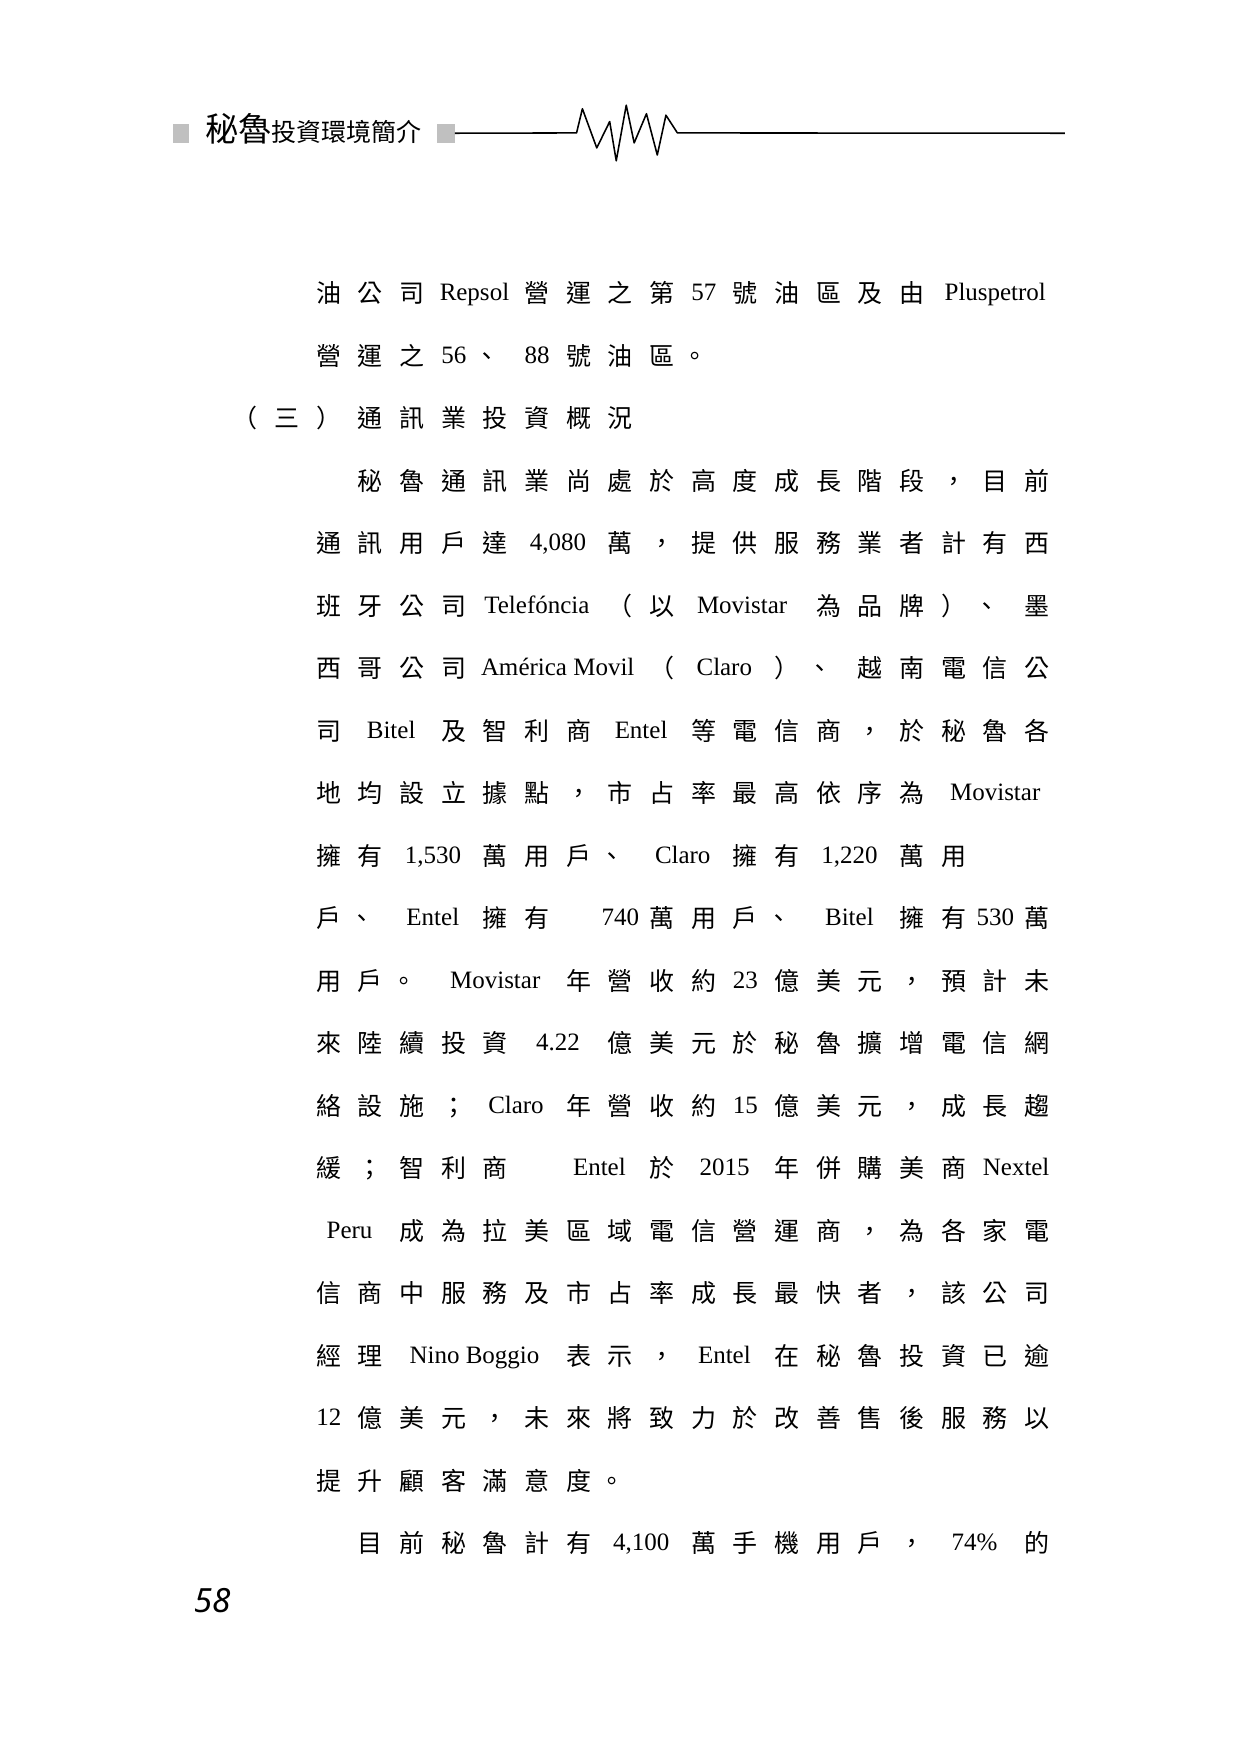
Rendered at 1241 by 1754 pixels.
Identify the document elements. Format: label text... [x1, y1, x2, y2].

text 油公司Repsol營運之第57號油區及由Pluspetrol營運之56、88號油區。 [281, 250, 1058, 375]
text （三）通訊業投資概況 [207, 375, 1058, 438]
text 秘魯通訊業尚處於高度成長階段，目前通訊用戶達4,080萬，提供服務業者計有西班牙公司Telefóncia（以Movistar 為品牌）、墨西哥公司América Movil（Claro）、越南電信公司Bitel及智利商Entel等電信商，於秘魯各地均設立據點，市占率最高依序為Movistar擁有1,530萬用戶、Claro擁有1,220萬用戶、Entel擁有 740萬用戶、Bitel擁有530萬用戶。Movistar年營收約23億美元，預計未來陸續投資4.22億美元於秘魯擴增電信網絡設施；Claro年營收約15億美元，成長趨緩；智利商 Entel於2015年併購美商Nextel Peru成為拉美區域電信營運商，為各家電信商中服務及市占率成長最快者，該公司經理Nino Boggio表示，Entel在秘魯投資已逾12億美元，未來將致力於改善售後服務以提升顧客滿意度。 [281, 438, 1058, 1500]
text 目前秘魯計有4,100萬手機用戶，74%的 [281, 1500, 1058, 1563]
